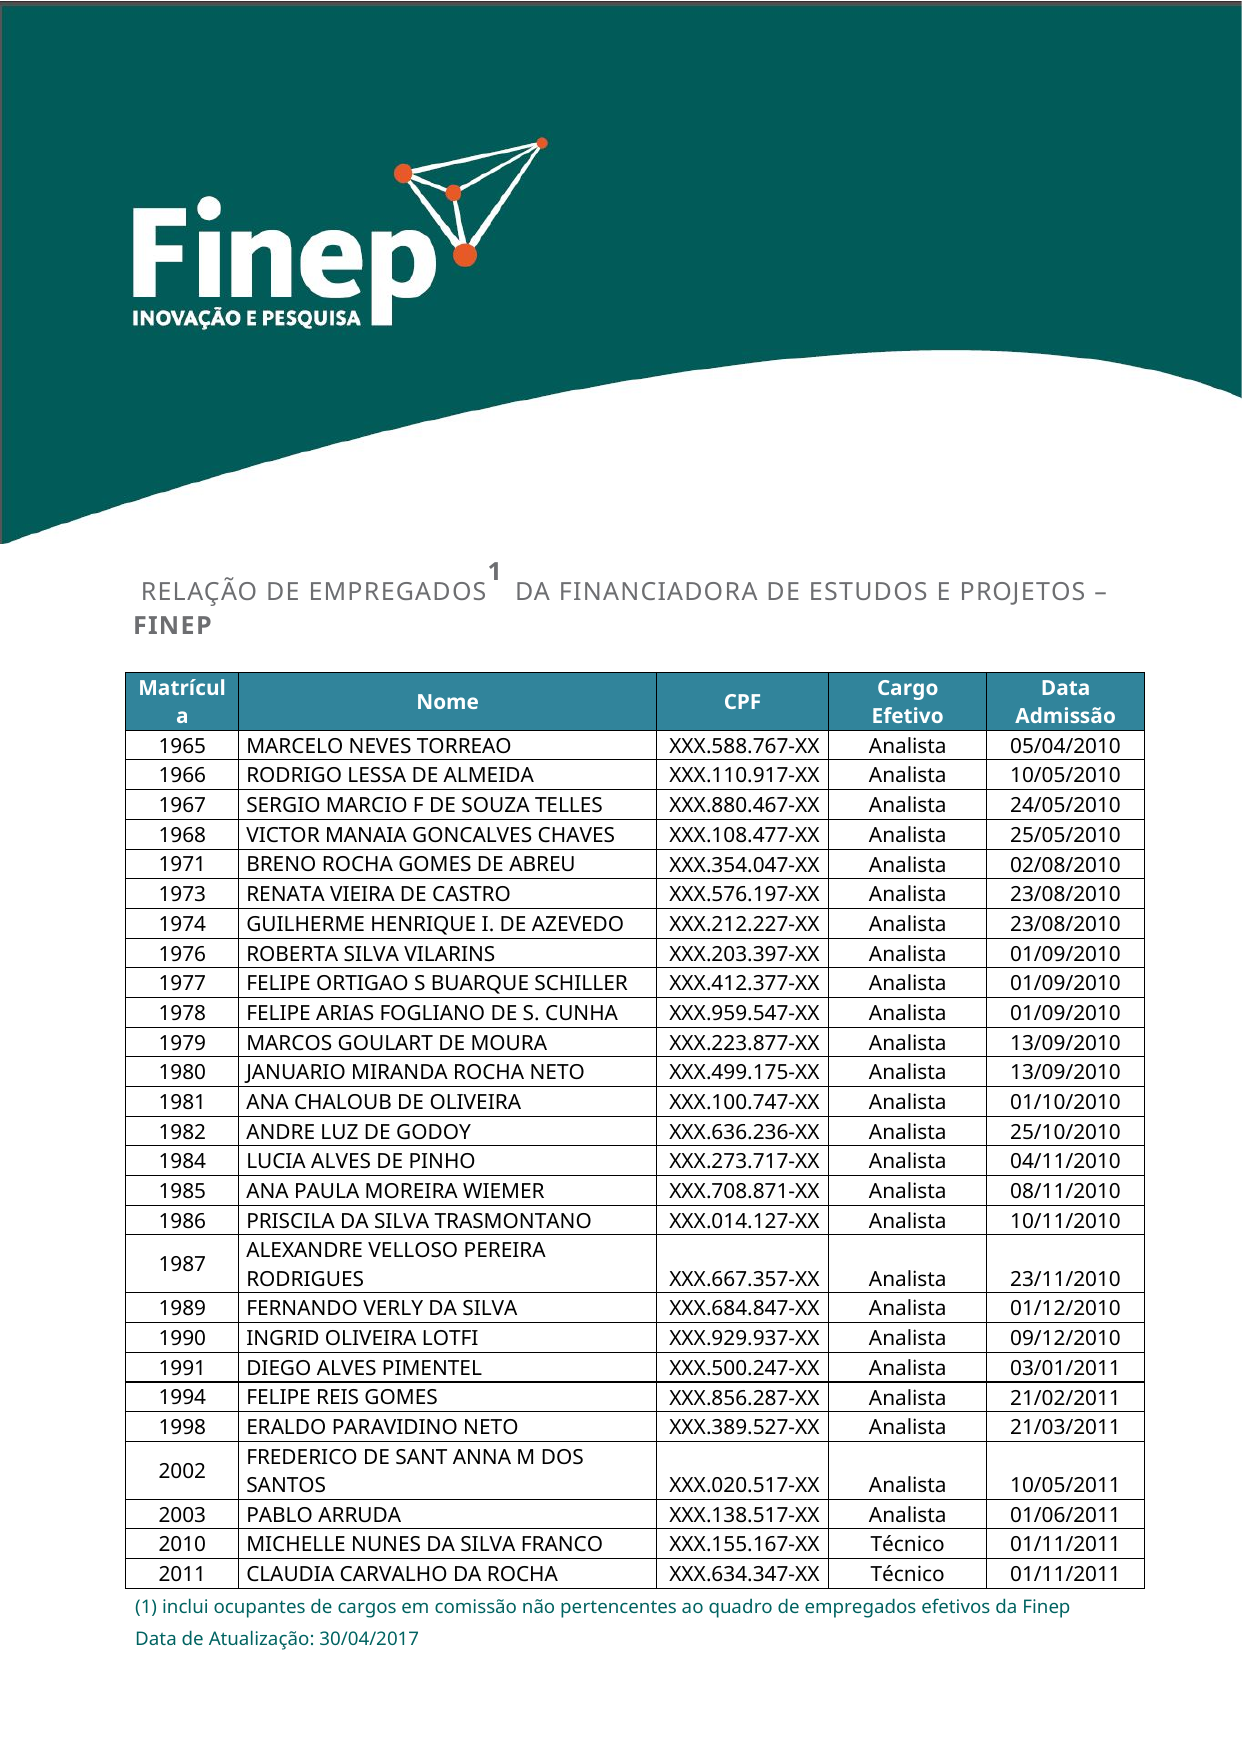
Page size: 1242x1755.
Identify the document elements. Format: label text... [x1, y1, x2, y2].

table_cell 25/05/2010 [987, 820, 1144, 848]
table_cell Analista [829, 1176, 986, 1205]
table_cell XXX.959.547-XX [657, 998, 828, 1027]
table_cell 1965 [126, 731, 238, 759]
table_cell Analista [829, 790, 986, 819]
table_cell Técnico [829, 1529, 986, 1558]
table_cell XXX.108.477-XX [657, 820, 828, 848]
table_cell 1994 [126, 1383, 238, 1411]
table_cell XXX.588.767-XX [657, 731, 828, 759]
table_cell Analista [829, 879, 986, 908]
table_cell XXX.684.847-XX [657, 1293, 828, 1322]
table_cell XXX.100.747-XX [657, 1087, 828, 1116]
table_cell Analista [829, 939, 986, 967]
table_cell 01/09/2010 [987, 968, 1144, 997]
table_cell XXX.499.175-XX [657, 1057, 828, 1086]
table_cell JANUARIO MIRANDA ROCHA NETO [239, 1057, 656, 1086]
table_cell Analista [829, 998, 986, 1027]
table_cell 1989 [126, 1293, 238, 1322]
table_cell Analista [829, 731, 986, 759]
table_cell Analista [829, 968, 986, 997]
table_cell 21/02/2011 [987, 1383, 1144, 1411]
table_cell XXX.155.167-XX [657, 1529, 828, 1558]
table_cell FERNANDO VERLY DA SILVA [239, 1293, 656, 1322]
table_cell 1976 [126, 939, 238, 967]
table_cell XXX.636.236-XX [657, 1117, 828, 1145]
table_cell 1982 [126, 1117, 238, 1145]
table_cell 01/12/2010 [987, 1293, 1144, 1322]
table_cell 05/04/2010 [987, 731, 1144, 759]
table_cell Analista [829, 1353, 986, 1381]
table_cell FELIPE REIS GOMES [239, 1383, 656, 1411]
table_cell Analista [829, 760, 986, 789]
table_cell 1979 [126, 1028, 238, 1056]
table_cell ANA CHALOUB DE OLIVEIRA [239, 1087, 656, 1116]
table_cell 23/11/2010 [987, 1235, 1144, 1292]
table_cell ANA PAULA MOREIRA WIEMER [239, 1176, 656, 1205]
table_cell XXX.354.047-XX [657, 850, 828, 878]
table_cell XXX.203.397-XX [657, 939, 828, 967]
table_cell XXX.110.917-XX [657, 760, 828, 789]
table_cell XXX.020.517-XX [657, 1442, 828, 1499]
table_cell 1977 [126, 968, 238, 997]
table_cell XXX.014.127-XX [657, 1206, 828, 1234]
table_cell Analista [829, 1383, 986, 1411]
table_cell 01/09/2010 [987, 998, 1144, 1027]
table_cell 1984 [126, 1146, 238, 1175]
table_header Data Admissão [987, 673, 1144, 730]
table_cell 2002 [126, 1442, 238, 1499]
table_cell XXX.138.517-XX [657, 1500, 828, 1528]
table_header Nome [239, 673, 656, 730]
table_cell 1980 [126, 1057, 238, 1086]
table_cell MICHELLE NUNES DA SILVA FRANCO [239, 1529, 656, 1558]
table_cell 1987 [126, 1235, 238, 1292]
table_cell PABLO ARRUDA [239, 1500, 656, 1528]
table_cell Analista [829, 1117, 986, 1145]
table_header CPF [657, 673, 828, 730]
table_header Matrícula [126, 673, 238, 730]
table_cell FELIPE ORTIGAO S BUARQUE SCHILLER [239, 968, 656, 997]
table_cell 10/05/2011 [987, 1442, 1144, 1499]
table_cell 01/11/2011 [987, 1529, 1144, 1558]
table_cell XXX.223.877-XX [657, 1028, 828, 1056]
table_cell 2011 [126, 1559, 238, 1588]
table_cell 10/05/2010 [987, 760, 1144, 789]
table_cell Analista [829, 1206, 986, 1234]
table_cell 09/12/2010 [987, 1323, 1144, 1352]
table_cell GUILHERME HENRIQUE I. DE AZEVEDO [239, 909, 656, 937]
table_cell 1973 [126, 879, 238, 908]
table_cell 02/08/2010 [987, 850, 1144, 878]
table_cell XXX.929.937-XX [657, 1323, 828, 1352]
table_cell RENATA VIEIRA DE CASTRO [239, 879, 656, 908]
table_cell Analista [829, 1146, 986, 1175]
table_cell Técnico [829, 1559, 986, 1588]
table_cell LUCIA ALVES DE PINHO [239, 1146, 656, 1175]
table_cell Analista [829, 909, 986, 937]
table_cell XXX.856.287-XX [657, 1383, 828, 1411]
table_cell Analista [829, 1028, 986, 1056]
table_cell 2010 [126, 1529, 238, 1558]
table_cell XXX.212.227-XX [657, 909, 828, 937]
table_cell 01/11/2011 [987, 1559, 1144, 1588]
table_cell Analista [829, 820, 986, 848]
table_cell Analista [829, 850, 986, 878]
table_cell 10/11/2010 [987, 1206, 1144, 1234]
table_cell Analista [829, 1087, 986, 1116]
table_cell 1990 [126, 1323, 238, 1352]
table_cell 08/11/2010 [987, 1176, 1144, 1205]
table_cell Analista [829, 1235, 986, 1292]
table_cell 01/06/2011 [987, 1500, 1144, 1528]
table_cell 1991 [126, 1353, 238, 1381]
table_cell XXX.880.467-XX [657, 790, 828, 819]
table_cell XXX.576.197-XX [657, 879, 828, 908]
table_cell 1966 [126, 760, 238, 789]
table_cell XXX.389.527-XX [657, 1412, 828, 1441]
table_cell RODRIGO LESSA DE ALMEIDA [239, 760, 656, 789]
table_cell 1974 [126, 909, 238, 937]
table_cell Analista [829, 1500, 986, 1528]
table_cell 23/08/2010 [987, 879, 1144, 908]
table_cell 1985 [126, 1176, 238, 1205]
table_cell 2003 [126, 1500, 238, 1528]
table_cell 1971 [126, 850, 238, 878]
table_cell ANDRE LUZ DE GODOY [239, 1117, 656, 1145]
table_cell 21/03/2011 [987, 1412, 1144, 1441]
table_cell ERALDO PARAVIDINO NETO [239, 1412, 656, 1441]
table_cell 24/05/2010 [987, 790, 1144, 819]
table_cell XXX.667.357-XX [657, 1235, 828, 1292]
table_cell 01/09/2010 [987, 939, 1144, 967]
table_cell FELIPE ARIAS FOGLIANO DE S. CUNHA [239, 998, 656, 1027]
table_cell Analista [829, 1412, 986, 1441]
table_cell ALEXANDRE VELLOSO PEREIRA RODRIGUES [239, 1235, 656, 1292]
table_cell XXX.273.717-XX [657, 1146, 828, 1175]
table_cell 03/01/2011 [987, 1353, 1144, 1381]
table_cell 1986 [126, 1206, 238, 1234]
table_cell Analista [829, 1323, 986, 1352]
table_cell 1981 [126, 1087, 238, 1116]
table_cell XXX.708.871-XX [657, 1176, 828, 1205]
table_cell 1967 [126, 790, 238, 819]
table_cell INGRID OLIVEIRA LOTFI [239, 1323, 656, 1352]
table_cell XXX.634.347-XX [657, 1559, 828, 1588]
table_cell PRISCILA DA SILVA TRASMONTANO [239, 1206, 656, 1234]
table_cell XXX.500.247-XX [657, 1353, 828, 1381]
table_cell MARCOS GOULART DE MOURA [239, 1028, 656, 1056]
table_cell 13/09/2010 [987, 1028, 1144, 1056]
table_cell Analista [829, 1057, 986, 1086]
table_cell SERGIO MARCIO F DE SOUZA TELLES [239, 790, 656, 819]
table_cell 01/10/2010 [987, 1087, 1144, 1116]
table_cell XXX.412.377-XX [657, 968, 828, 997]
table_cell MARCELO NEVES TORREAO [239, 731, 656, 759]
table_cell 23/08/2010 [987, 909, 1144, 937]
table_cell FREDERICO DE SANT ANNA M DOS SANTOS [239, 1442, 656, 1499]
table_cell DIEGO ALVES PIMENTEL [239, 1353, 656, 1381]
table_cell CLAUDIA CARVALHO DA ROCHA [239, 1559, 656, 1588]
table_cell 1968 [126, 820, 238, 848]
table_cell BRENO ROCHA GOMES DE ABREU [239, 850, 656, 878]
table_header Cargo Efetivo [829, 673, 986, 730]
table_cell Analista [829, 1442, 986, 1499]
table_cell 25/10/2010 [987, 1117, 1144, 1145]
table_cell 13/09/2010 [987, 1057, 1144, 1086]
table_cell 1998 [126, 1412, 238, 1441]
table_cell 1978 [126, 998, 238, 1027]
table_cell Analista [829, 1293, 986, 1322]
table_cell VICTOR MANAIA GONCALVES CHAVES [239, 820, 656, 848]
table_cell 04/11/2010 [987, 1146, 1144, 1175]
table_cell ROBERTA SILVA VILARINS [239, 939, 656, 967]
